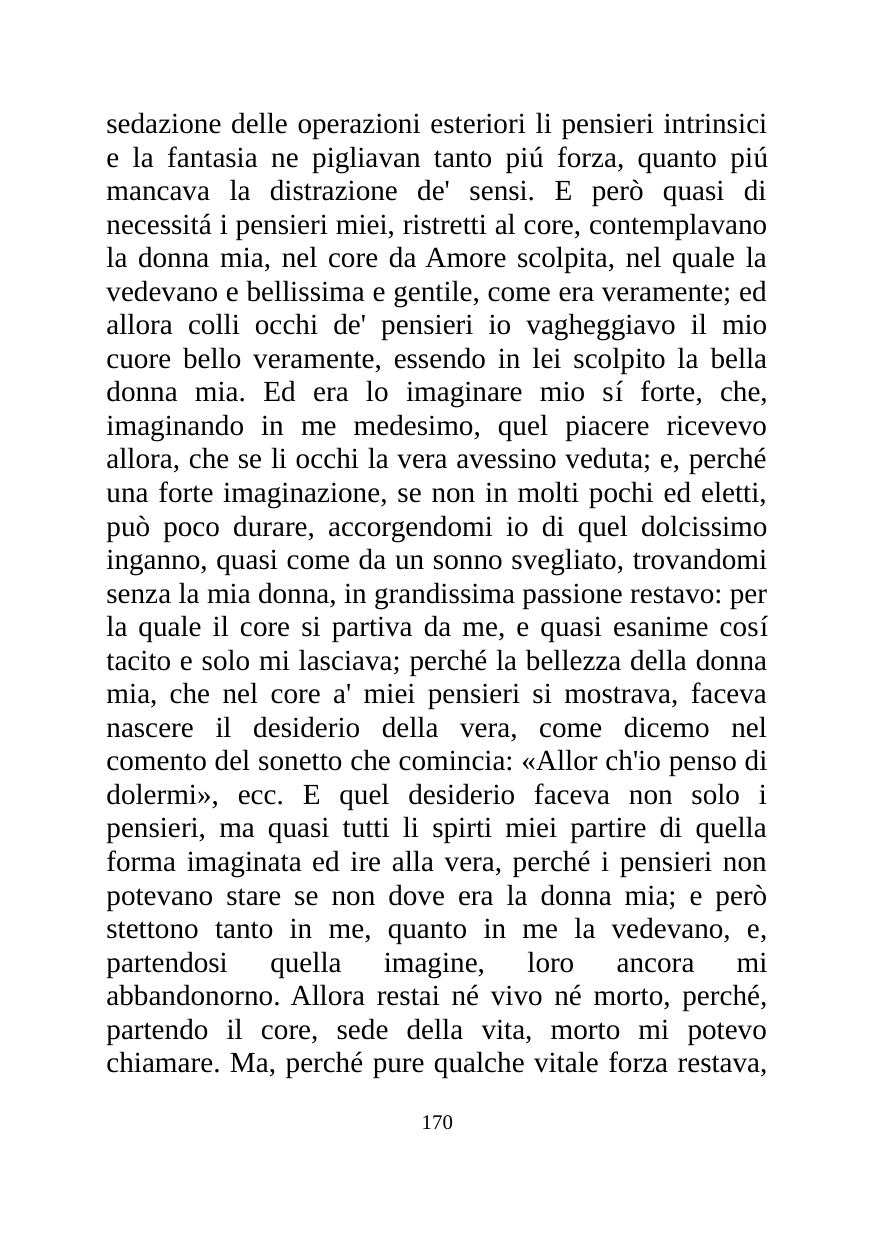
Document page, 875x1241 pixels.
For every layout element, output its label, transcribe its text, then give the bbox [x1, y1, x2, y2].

text sedazione delle operazioni esteriori li pensieri intrinsici e la fantasia ne pigliavan tanto piú forza, quanto piú mancava la distrazione de' sensi. E però quasi di necessitá i pensieri miei, ristretti al core, contemplavano la donna mia, nel core da Amore scolpita, nel quale la vedevano e bellissima e gentile, come era veramente; ed allora colli occhi de' pensieri io vagheggiavo il mio cuore bello veramente, essendo in lei scolpito la bella donna mia. Ed era lo imaginare mio sí forte, che, imaginando in me medesimo, quel piacere ricevevo allora, che se li occhi la vera avessino veduta; e, perché una forte imaginazione, se non in molti pochi ed eletti, può poco durare, accorgendomi io di quel dolcissimo inganno, quasi come da un sonno svegliato, trovandomi senza la mia donna, in grandissima passione restavo: per la quale il core si partiva da me, e quasi esanime cosí tacito e solo mi lasciava; perché la bellezza della donna mia, che nel core a' miei pensieri si mostrava, faceva nascere il desiderio della vera, come dicemo nel comento del sonetto che comincia: «Allor ch'io penso di dolermi», ecc. E quel desiderio faceva non solo i pensieri, ma quasi tutti li spirti miei partire di quella forma imaginata ed ire alla vera, perché i pensieri non potevano stare se non dove era la donna mia; e però stettono tanto in me, quanto in me la vedevano, e, partendosi quella imagine, loro ancora mi abbandonorno. Allora restai né vivo né morto, perché, partendo il core, sede della vita, morto mi potevo chiamare. Ma, perché pure qualche vitale forza restava, [106, 106, 768, 1079]
